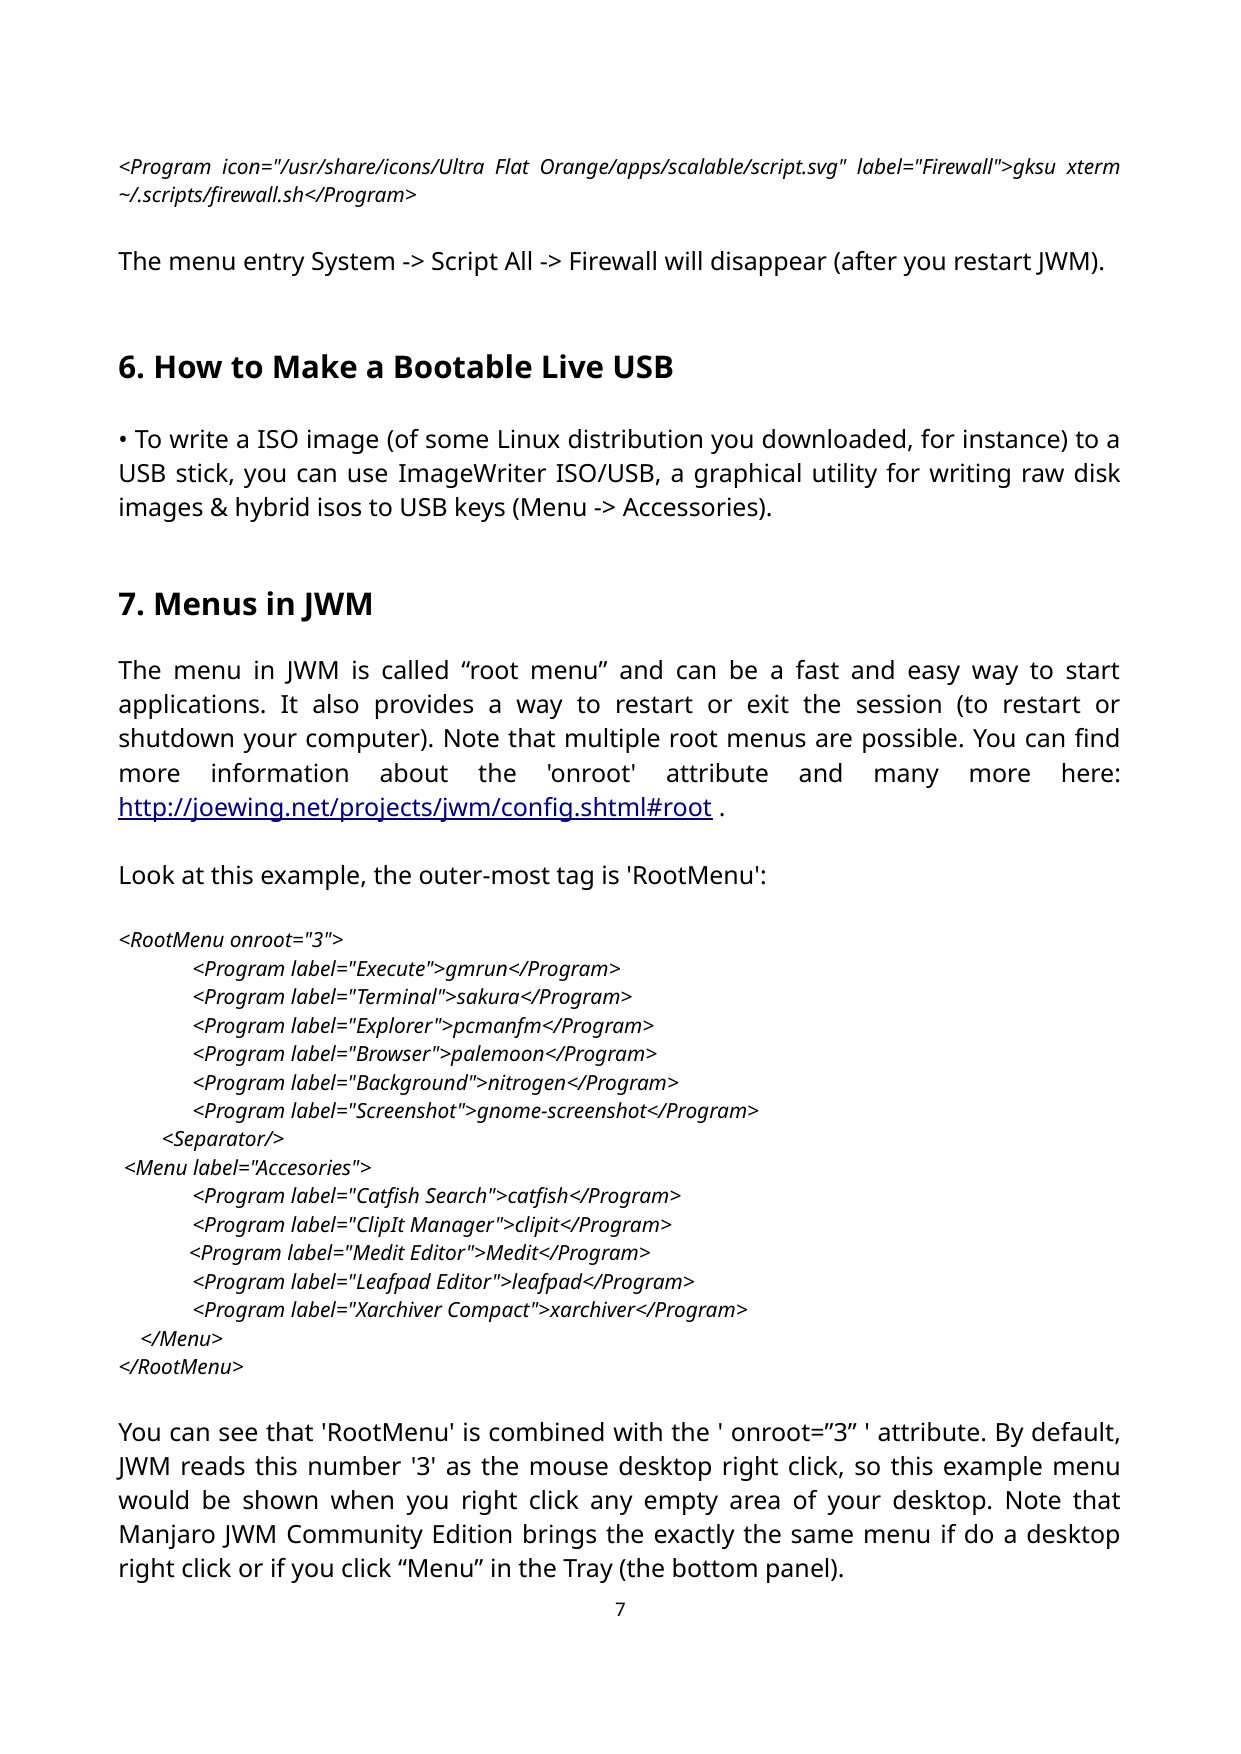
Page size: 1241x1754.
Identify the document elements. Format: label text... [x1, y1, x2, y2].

text The menu in JWM is called “root menu” and can be a fast and easy way to start applications. It also provides a way to restart or exit the session (to restart or shutdown your computer). Note that multiple root menus are possible. You can find more information about the 'onroot' attribute and many more here: http://joewing.net/projects/jwm/config.shtml#root . [118, 653, 1122, 823]
text 7. Menus in JWM [118, 582, 1122, 624]
text <Separator/> [118, 1124, 1122, 1153]
text <Program label="Explorer">pcmanfm</Program> [118, 1011, 1122, 1039]
text <Program label="Medit Editor">Medit</Program> [118, 1238, 1122, 1267]
subtitle 6. How to Make a Bootable Live USB [118, 345, 1122, 388]
text <Program label="Xarchiver Compact">xarchiver</Program> [118, 1295, 1122, 1324]
text <Menu label="Accesories"> [118, 1153, 1122, 1181]
text <Program icon="/usr/share/icons/Ultra Flat Orange/apps/scalable/script.svg" label="Firewall">gksu xterm ~/.scripts/firewall.sh</Program> [118, 152, 1122, 209]
text </Menu> [118, 1324, 1122, 1352]
text You can see that 'RootMenu' is combined with the ' onroot=”3” ' attribute. By default, JWM reads this number '3' as the mouse desktop right click, so this example menu would be shown when you right click any empty area of your desktop. Note that Manjaro JWM Community Edition brings the exactly the same menu if do a desktop right click or if you click “Menu” in the Tray (the bottom panel). [118, 1414, 1122, 1585]
text <Program label="Catfish Search">catfish</Program> [118, 1181, 1122, 1210]
text • To write a ISO image (of some Linux distribution you downloaded, for instance) to a USB stick, you can use ImageWriter ISO/USB, a graphical utility for writing raw disk images & hybrid isos to USB keys (Menu -> Accessories). [118, 422, 1122, 524]
text <Program label="ClipIt Manager">clipit</Program> [118, 1210, 1122, 1238]
text The menu entry System -> Script All -> Firewall will disappear (after you restart JWM). [118, 243, 1122, 277]
text <Program label="Terminal">sakura</Program> [118, 982, 1122, 1011]
text <Program label="Browser">palemoon</Program> [118, 1039, 1122, 1068]
text <Program label="Background">nitrogen</Program> [118, 1068, 1122, 1096]
text </RootMenu> [118, 1352, 1122, 1381]
text <Program label="Screenshot">gnome-screenshot</Program> [118, 1096, 1122, 1124]
text <RootMenu onroot="3"> [118, 926, 1122, 954]
text Look at this example, the outer-most tag is 'RootMenu': [118, 857, 1122, 891]
text <Program label="Leafpad Editor">leafpad</Program> [118, 1267, 1122, 1295]
text <Program label="Execute">gmrun</Program> [118, 954, 1122, 982]
